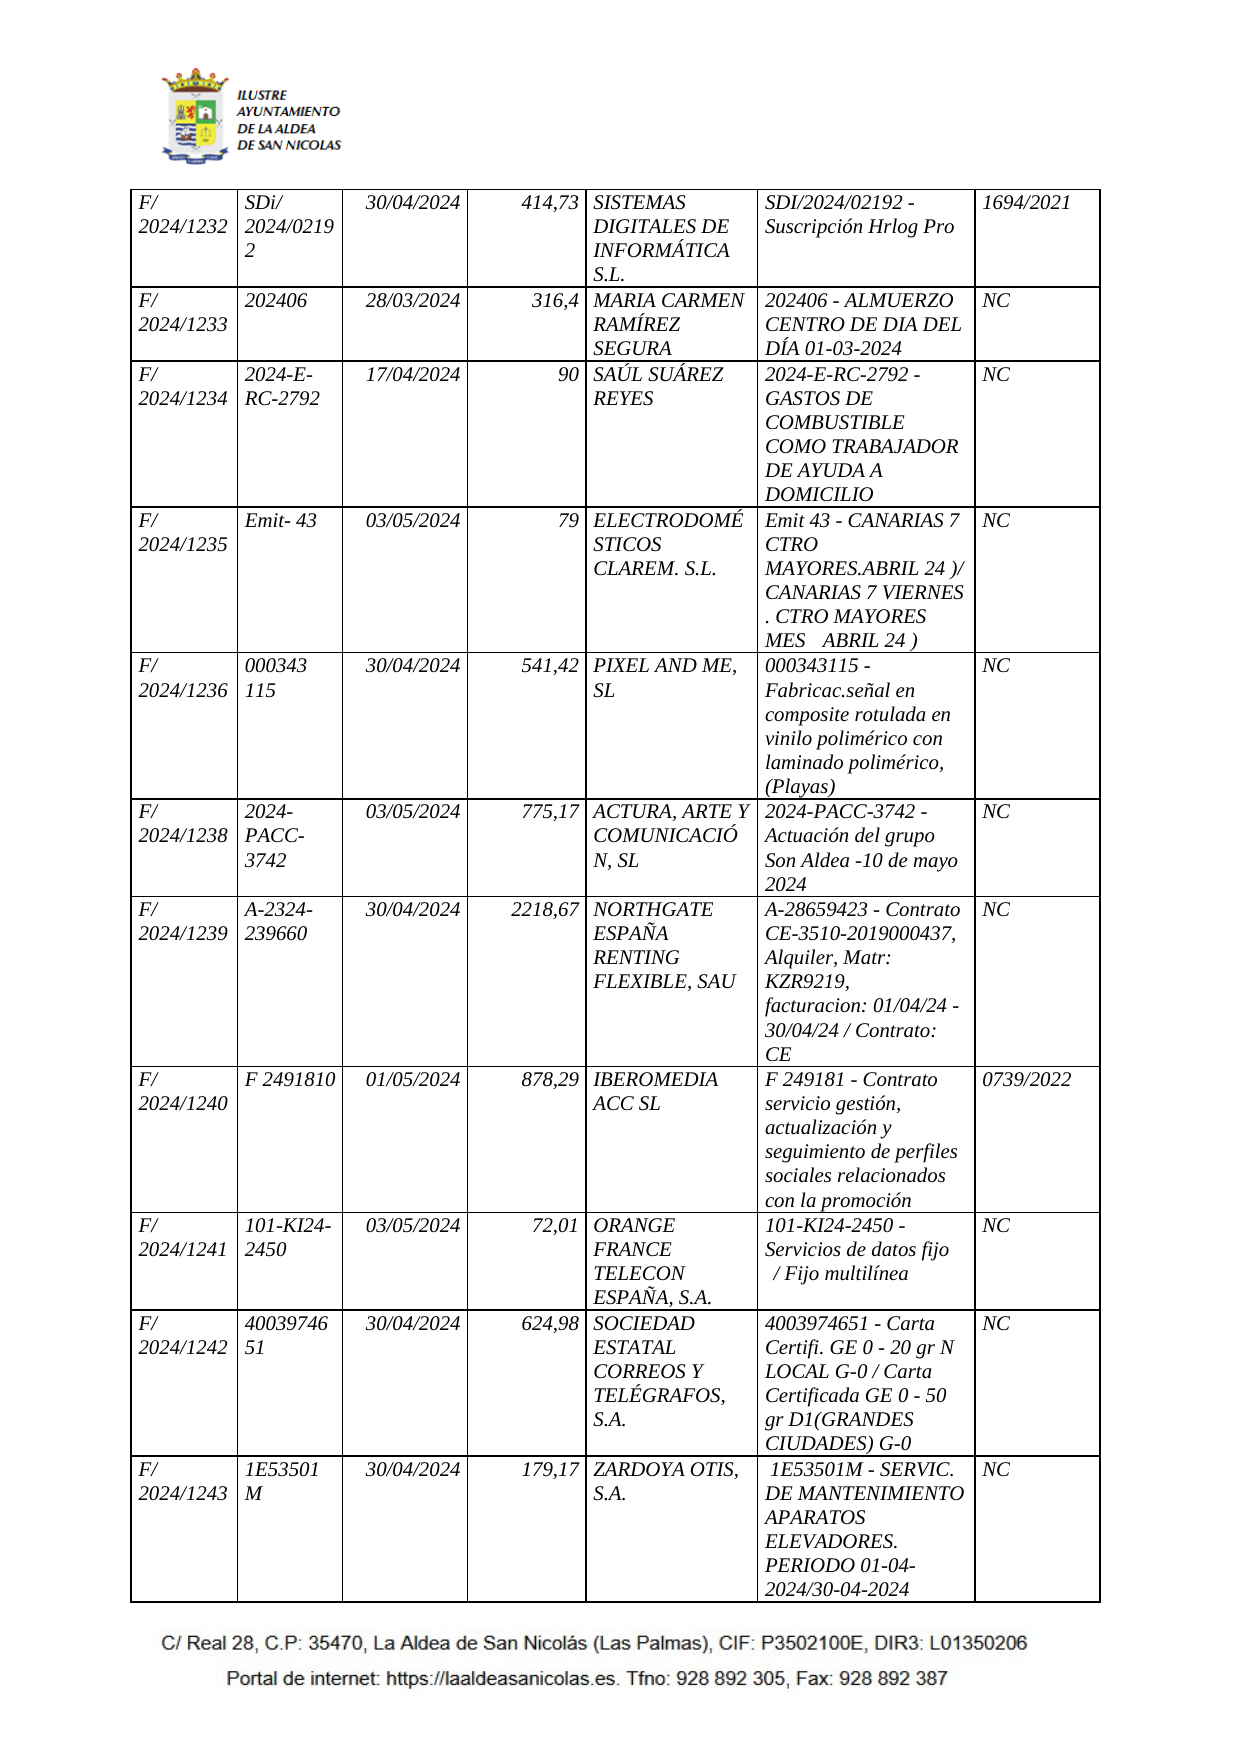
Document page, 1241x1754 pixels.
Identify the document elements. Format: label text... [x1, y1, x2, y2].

table_cell ORANGE FRANCE TELECON ESPAÑA, S.A. [587, 1213, 757, 1309]
table_cell 30/04/2024 [343, 1457, 467, 1601]
table_cell F/2024/1242 [132, 1311, 237, 1455]
table_cell F/2024/1234 [132, 362, 237, 506]
table_cell 79 [468, 508, 585, 652]
table_cell 30/04/2024 [343, 897, 467, 1066]
table_cell 2024-PACC-3742 - Actuación del grupo Son Aldea -10 de mayo 2024 [758, 800, 974, 896]
table_cell 01/05/2024 [343, 1067, 467, 1212]
table_cell 1694/2021 [976, 190, 1099, 286]
picture [148, 60, 357, 172]
table_cell NORTHGATE ESPAÑA RENTING FLEXIBLE, SAU [587, 897, 757, 1066]
table_cell F/2024/1235 [132, 508, 237, 652]
table_cell 2024-E-RC-2792 - GASTOS DE COMBUSTIBLE COMO TRABAJADOR DE AYUDA A DOMICILIO [758, 362, 974, 506]
table_cell 17/04/2024 [343, 362, 467, 506]
table_cell 30/04/2024 [343, 190, 467, 286]
table_cell 0739/2022 [976, 1067, 1099, 1212]
table_cell F/2024/1233 [132, 288, 237, 360]
table_cell SAÚL SUÁREZ REYES [587, 362, 757, 506]
table_cell NC [976, 508, 1099, 652]
table_cell 1E53501M [238, 1457, 342, 1601]
table_cell A-28659423 - Contrato CE-3510-2019000437, Alquiler, Matr: KZR9219, facturacion: 01/04/24 - 30/04/24 / Contrato: CE [758, 897, 974, 1066]
table_cell 03/05/2024 [343, 1213, 467, 1309]
table_cell 541,42 [468, 653, 585, 798]
table_cell 000343 115 [238, 653, 342, 798]
table_cell PIXEL AND ME, SL [587, 653, 757, 798]
table_cell 4003974651 [238, 1311, 342, 1455]
table_cell 202406 - ALMUERZO CENTRO DE DIA DEL DÍA 01-03-2024 [758, 288, 974, 360]
picture [149, 1627, 1034, 1694]
table_cell 30/04/2024 [343, 653, 467, 798]
table_cell NC [976, 288, 1099, 360]
table_cell 202406 [238, 288, 342, 360]
table_cell 03/05/2024 [343, 508, 467, 652]
table_cell NC [976, 800, 1099, 896]
table_cell 03/05/2024 [343, 800, 467, 896]
table_cell F/2024/1241 [132, 1213, 237, 1309]
table_cell 28/03/2024 [343, 288, 467, 360]
table_cell NC [976, 653, 1099, 798]
table_cell 101-KI24-2450 - Servicios de datos fijo / Fijo multilínea [758, 1213, 974, 1309]
table_cell F/2024/1240 [132, 1067, 237, 1212]
table_cell 30/04/2024 [343, 1311, 467, 1455]
table_cell 72,01 [468, 1213, 585, 1309]
table_cell 316,4 [468, 288, 585, 360]
table_cell IBEROMEDIA ACC SL [587, 1067, 757, 1212]
table_cell 2024-PACC-3742 [238, 800, 342, 896]
table_cell ZARDOYA OTIS, S.A. [587, 1457, 757, 1601]
table_cell 624,98 [468, 1311, 585, 1455]
table_cell 414,73 [468, 190, 585, 286]
table_cell F/2024/1243 [132, 1457, 237, 1601]
table_cell NC [976, 1457, 1099, 1601]
table_cell NC [976, 1311, 1099, 1455]
table_cell NC [976, 1213, 1099, 1309]
table_cell F 2491810 [238, 1067, 342, 1212]
table_cell A-2324-239660 [238, 897, 342, 1066]
table_cell SISTEMAS DIGITALES DE INFORMÁTICA S.L. [587, 190, 757, 286]
table_cell 2218,67 [468, 897, 585, 1066]
table_cell SDi/2024/02192 [238, 190, 342, 286]
table_cell F/2024/1236 [132, 653, 237, 798]
table_cell F/2024/1238 [132, 800, 237, 896]
table_cell SOCIEDAD ESTATAL CORREOS Y TELÉGRAFOS, S.A. [587, 1311, 757, 1455]
table_cell 000343115 - Fabricac.señal en composite rotulada en vinilo polimérico con laminado polimérico, (Playas) [758, 653, 974, 798]
table_cell 1E53501M - SERVIC. DE MANTENIMIENTO APARATOS ELEVADORES. PERIODO 01-04-2024/30-04-2024 [758, 1457, 974, 1601]
table_cell 179,17 [468, 1457, 585, 1601]
table_cell NC [976, 362, 1099, 506]
table_cell 775,17 [468, 800, 585, 896]
table_cell 2024-E-RC-2792 [238, 362, 342, 506]
table_cell F/2024/1239 [132, 897, 237, 1066]
table_cell 101-KI24-2450 [238, 1213, 342, 1309]
table_cell 878,29 [468, 1067, 585, 1212]
table_cell SDI/2024/02192 - Suscripción Hrlog Pro [758, 190, 974, 286]
table_cell 90 [468, 362, 585, 506]
table_cell 4003974651 - Carta Certifi. GE 0 - 20 gr N LOCAL G-0 / Carta Certificada GE 0 - 50 gr D1(GRANDES CIUDADES) G-0 [758, 1311, 974, 1455]
table_cell F 249181 - Contrato servicio gestión, actualización y seguimiento de perfiles sociales relacionados con la promoción [758, 1067, 974, 1212]
table_cell MARIA CARMEN RAMÍREZ SEGURA [587, 288, 757, 360]
table_cell NC [976, 897, 1099, 1066]
table_cell F/2024/1232 [132, 190, 237, 286]
table_cell Emit- 43 [238, 508, 342, 652]
table_cell ACTURA, ARTE Y COMUNICACIÓN, SL [587, 800, 757, 896]
table_cell ELECTRODOMÉSTICOS CLAREM. S.L. [587, 508, 757, 652]
table_cell Emit 43 - CANARIAS 7 CTRO MAYORES.ABRIL 24 )/ CANARIAS 7 VIERNES . CTRO MAYORES MES ABRIL 24 ) [758, 508, 974, 652]
